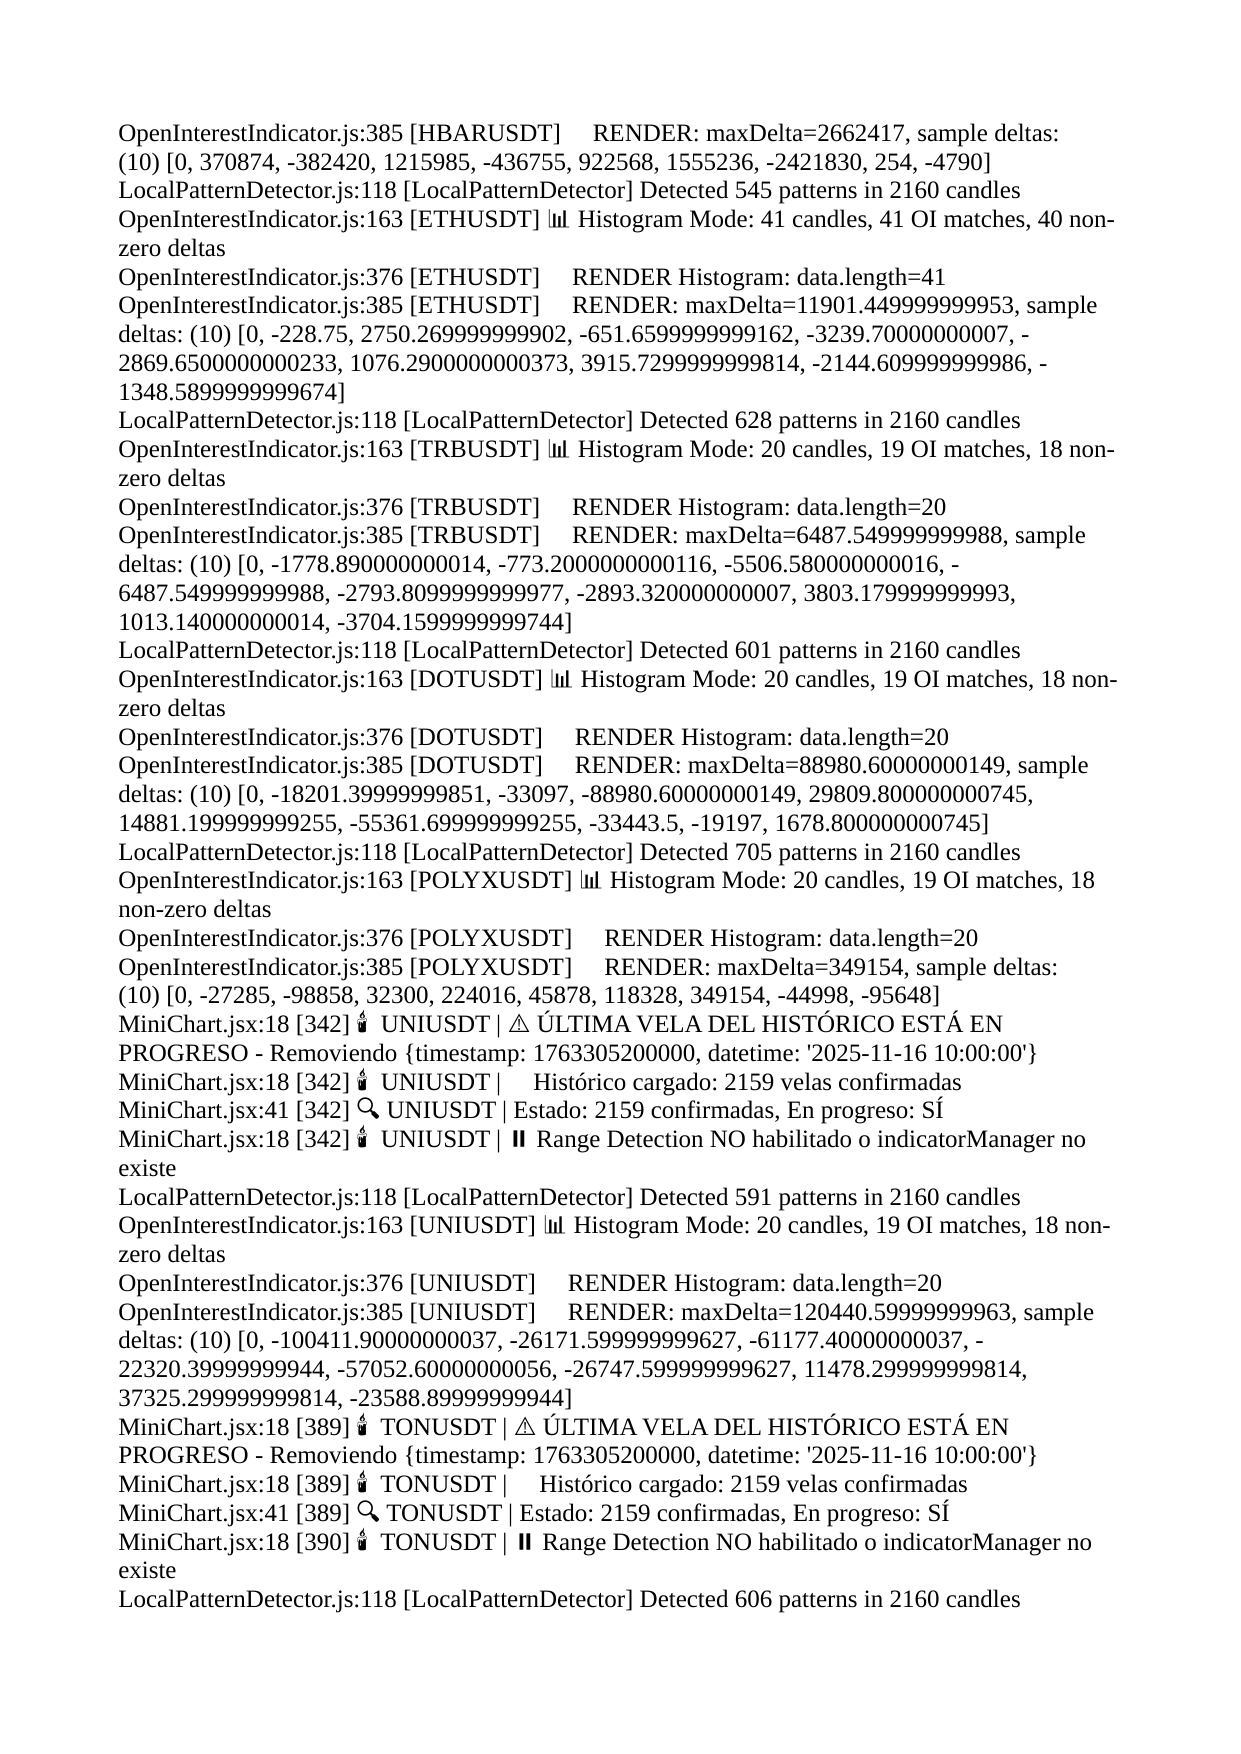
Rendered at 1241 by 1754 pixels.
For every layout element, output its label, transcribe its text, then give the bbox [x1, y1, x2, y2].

text LocalPatternDetector.js:118 [LocalPatternDetector] Detected 601 patterns in 2160 candles [118, 636, 1122, 664]
text OpenInterestIndicator.js:163 [POLYXUSDT] 📊 Histogram Mode: 20 candles, 19 OI matches, 18 non-zero deltas [118, 866, 1122, 923]
text MiniChart.jsx:18 [389] 🕯️ TONUSDT | ⚠️ ÚLTIMA VELA DEL HISTÓRICO ESTÁ EN PROGRESO - Removiendo {timestamp: 1763305200000, datetime: '2025-11-16 10:00:00'} [118, 1412, 1122, 1469]
text OpenInterestIndicator.js:385 [DOTUSDT] 🎨 RENDER: maxDelta=88980.60000000149, sample deltas: (10) [0, -18201.39999999851, -33097, -88980.60000000149, 29809.800000000745, 14881.199999999255, -55361.699999999255, -33443.5, -19197, 1678.800000000745] [118, 751, 1122, 837]
text OpenInterestIndicator.js:385 [UNIUSDT] 🎨 RENDER: maxDelta=120440.59999999963, sample deltas: (10) [0, -100411.90000000037, -26171.599999999627, -61177.40000000037, -22320.39999999944, -57052.60000000056, -26747.599999999627, 11478.299999999814, 37325.299999999814, -23588.89999999944] [118, 1297, 1122, 1412]
text OpenInterestIndicator.js:163 [UNIUSDT] 📊 Histogram Mode: 20 candles, 19 OI matches, 18 non-zero deltas [118, 1211, 1122, 1268]
text OpenInterestIndicator.js:163 [DOTUSDT] 📊 Histogram Mode: 20 candles, 19 OI matches, 18 non-zero deltas [118, 664, 1122, 722]
text OpenInterestIndicator.js:163 [ETHUSDT] 📊 Histogram Mode: 41 candles, 41 OI matches, 40 non-zero deltas [118, 204, 1122, 262]
text LocalPatternDetector.js:118 [LocalPatternDetector] Detected 628 patterns in 2160 candles [118, 406, 1122, 434]
text MiniChart.jsx:18 [342] 🕯️ UNIUSDT | ⏸️ Range Detection NO habilitado o indicatorManager no existe [118, 1124, 1122, 1182]
text MiniChart.jsx:18 [390] 🕯️ TONUSDT | ⏸️ Range Detection NO habilitado o indicatorManager no existe [118, 1527, 1122, 1584]
text MiniChart.jsx:18 [342] 🕯️ UNIUSDT | ⚠️ ÚLTIMA VELA DEL HISTÓRICO ESTÁ EN PROGRESO - Removiendo {timestamp: 1763305200000, datetime: '2025-11-16 10:00:00'} [118, 1009, 1122, 1067]
text MiniChart.jsx:18 [342] 🕯️ UNIUSDT | ✅ Histórico cargado: 2159 velas confirmadas [118, 1067, 1122, 1096]
text OpenInterestIndicator.js:385 [TRBUSDT] 🎨 RENDER: maxDelta=6487.549999999988, sample deltas: (10) [0, -1778.890000000014, -773.2000000000116, -5506.580000000016, -6487.549999999988, -2793.8099999999977, -2893.320000000007, 3803.179999999993, 1013.140000000014, -3704.1599999999744] [118, 521, 1122, 636]
text OpenInterestIndicator.js:163 [TRBUSDT] 📊 Histogram Mode: 20 candles, 19 OI matches, 18 non-zero deltas [118, 434, 1122, 492]
text OpenInterestIndicator.js:385 [HBARUSDT] 🎨 RENDER: maxDelta=2662417, sample deltas: (10) [0, 370874, -382420, 1215985, -436755, 922568, 1555236, -2421830, 254, -4790] [118, 118, 1122, 176]
text MiniChart.jsx:41 [389] 🔍 TONUSDT | Estado: 2159 confirmadas, En progreso: SÍ [118, 1498, 1122, 1527]
text OpenInterestIndicator.js:376 [TRBUSDT] 🎨 RENDER Histogram: data.length=20 [118, 492, 1122, 521]
text LocalPatternDetector.js:118 [LocalPatternDetector] Detected 545 patterns in 2160 candles [118, 176, 1122, 204]
text LocalPatternDetector.js:118 [LocalPatternDetector] Detected 606 patterns in 2160 candles [118, 1584, 1122, 1613]
text MiniChart.jsx:18 [389] 🕯️ TONUSDT | ✅ Histórico cargado: 2159 velas confirmadas [118, 1469, 1122, 1498]
text OpenInterestIndicator.js:376 [POLYXUSDT] 🎨 RENDER Histogram: data.length=20 [118, 923, 1122, 952]
text MiniChart.jsx:41 [342] 🔍 UNIUSDT | Estado: 2159 confirmadas, En progreso: SÍ [118, 1096, 1122, 1124]
text OpenInterestIndicator.js:376 [ETHUSDT] 🎨 RENDER Histogram: data.length=41 [118, 262, 1122, 291]
text OpenInterestIndicator.js:376 [DOTUSDT] 🎨 RENDER Histogram: data.length=20 [118, 722, 1122, 751]
text OpenInterestIndicator.js:385 [ETHUSDT] 🎨 RENDER: maxDelta=11901.449999999953, sample deltas: (10) [0, -228.75, 2750.269999999902, -651.6599999999162, -3239.70000000007, -2869.6500000000233, 1076.2900000000373, 3915.7299999999814, -2144.609999999986, -1348.5899999999674] [118, 291, 1122, 406]
text OpenInterestIndicator.js:376 [UNIUSDT] 🎨 RENDER Histogram: data.length=20 [118, 1268, 1122, 1297]
text LocalPatternDetector.js:118 [LocalPatternDetector] Detected 705 patterns in 2160 candles [118, 837, 1122, 866]
text OpenInterestIndicator.js:385 [POLYXUSDT] 🎨 RENDER: maxDelta=349154, sample deltas: (10) [0, -27285, -98858, 32300, 224016, 45878, 118328, 349154, -44998, -95648] [118, 952, 1122, 1009]
text LocalPatternDetector.js:118 [LocalPatternDetector] Detected 591 patterns in 2160 candles [118, 1182, 1122, 1211]
